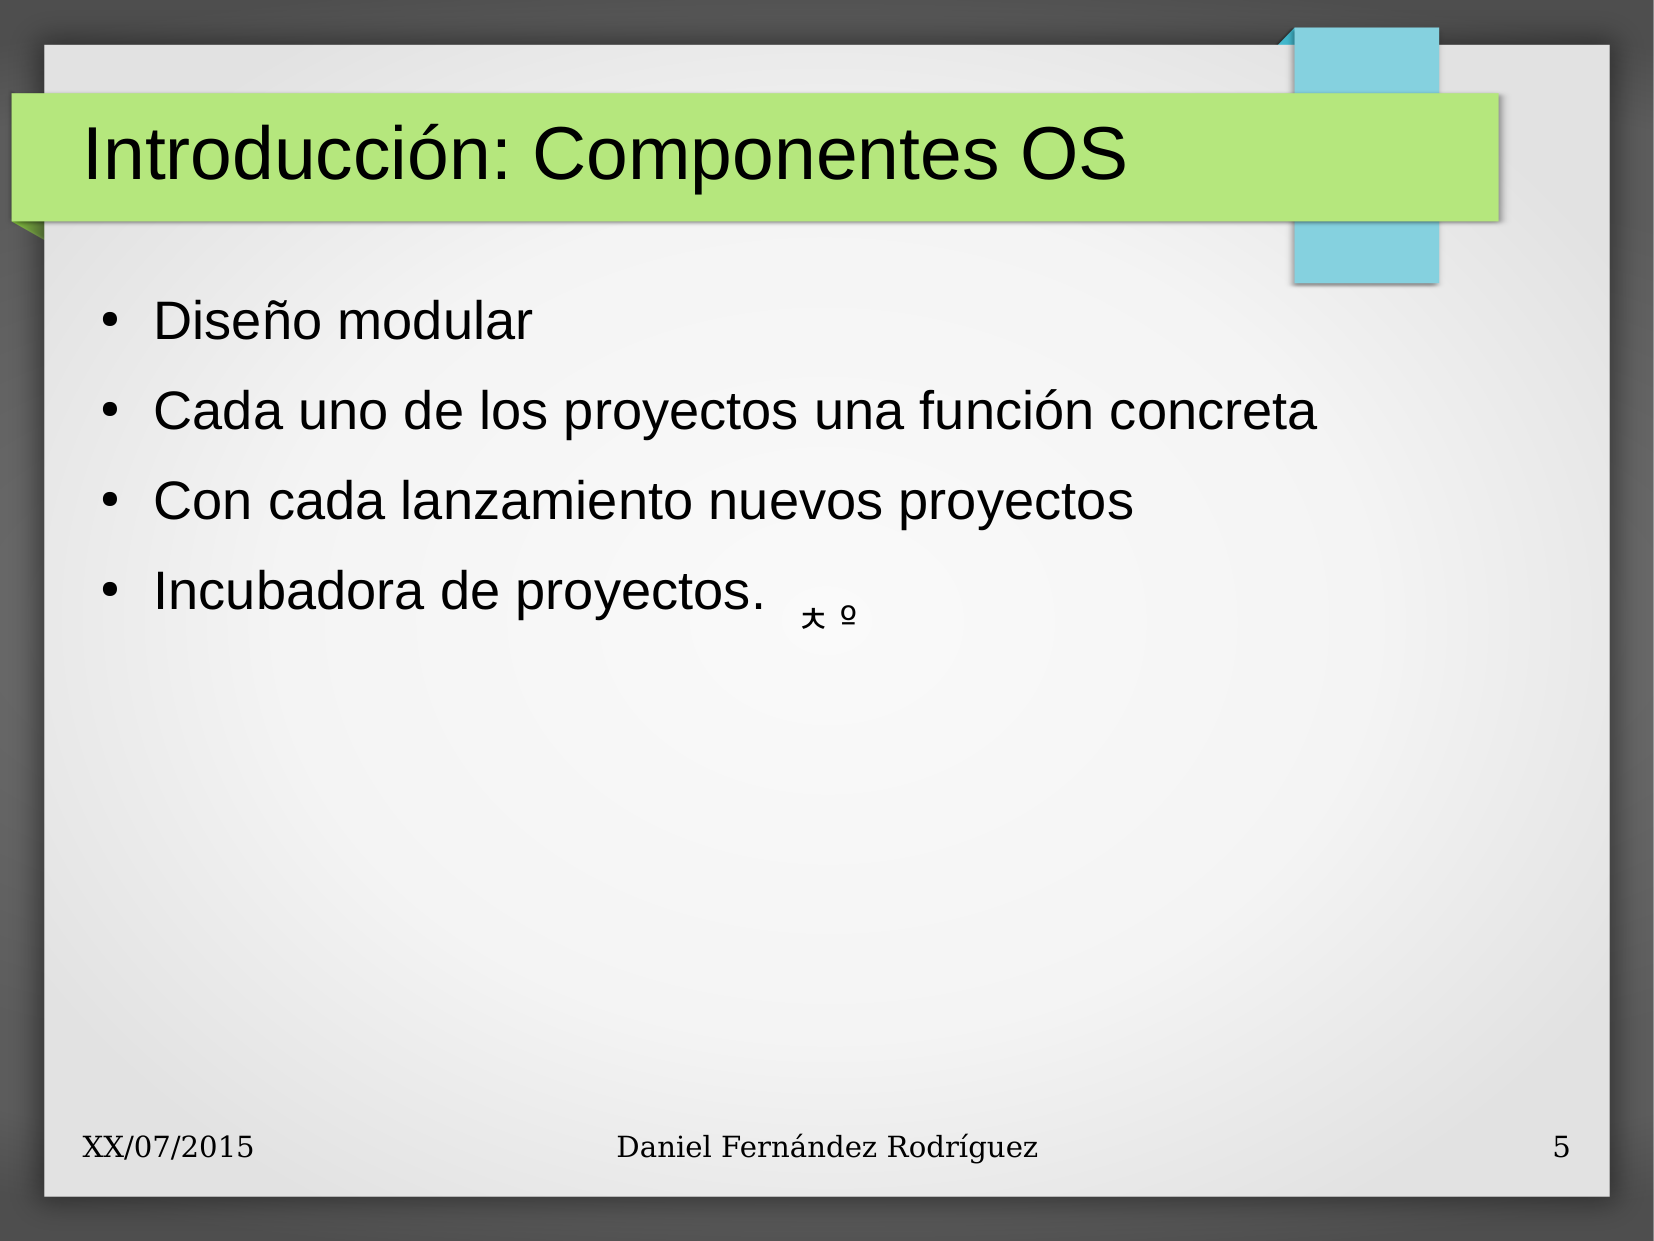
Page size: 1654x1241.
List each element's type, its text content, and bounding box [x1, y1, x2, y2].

picture [0, 0, 1654, 1241]
list Diseño modular Cada uno de los proyectos una función concreta Con cada lanzamiento nuevos proyectos Incubadora de proyectos. [82, 290, 1571, 1010]
title Introducción: Componentes OS [82, 94, 1264, 213]
